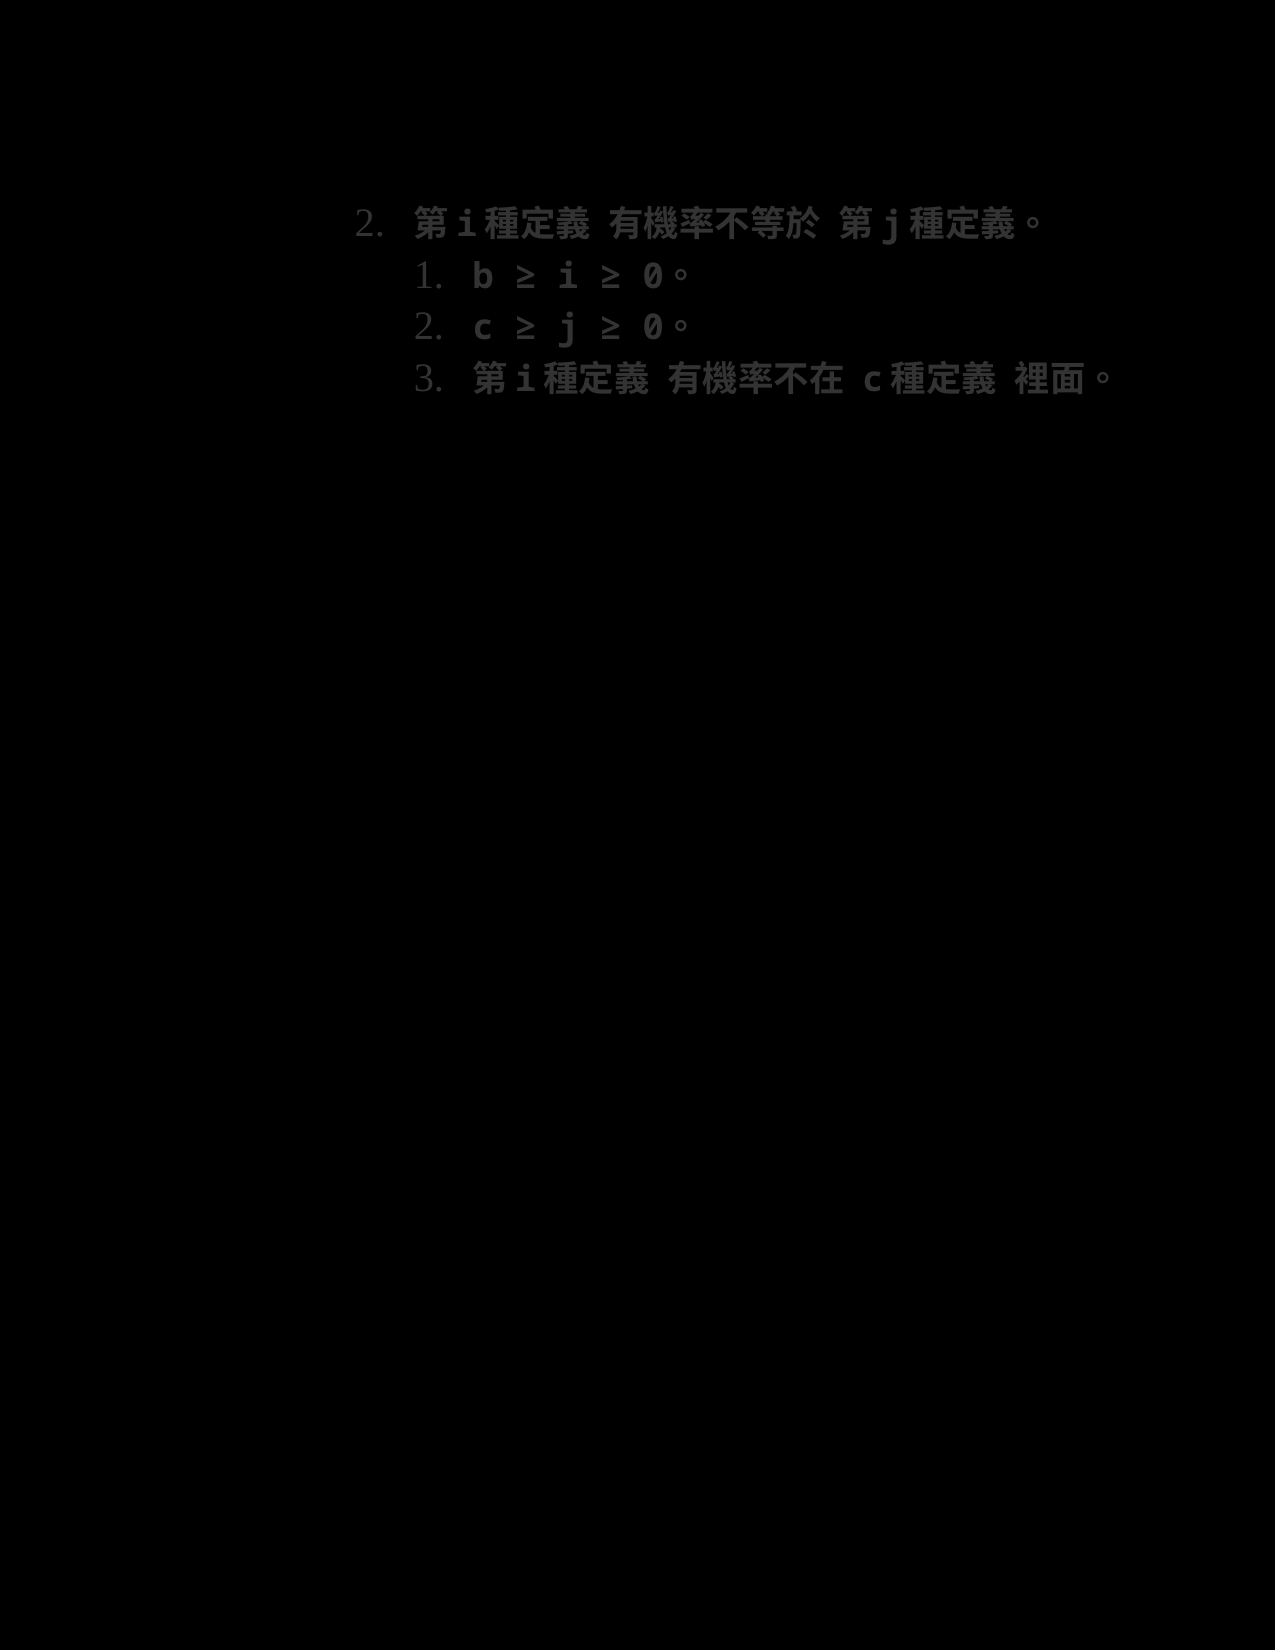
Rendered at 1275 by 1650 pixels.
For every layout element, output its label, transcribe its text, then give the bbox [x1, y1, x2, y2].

list 第i種定義 有機率不等於 第j種定義。 [354, 196, 1157, 247]
list 第i種定義 有機率不在 c種定義 裡面。 [413, 350, 1157, 401]
list c ≥ j ≥ 0。 [413, 298, 1157, 350]
list b ≥ i ≥ 0。 [413, 247, 1157, 298]
